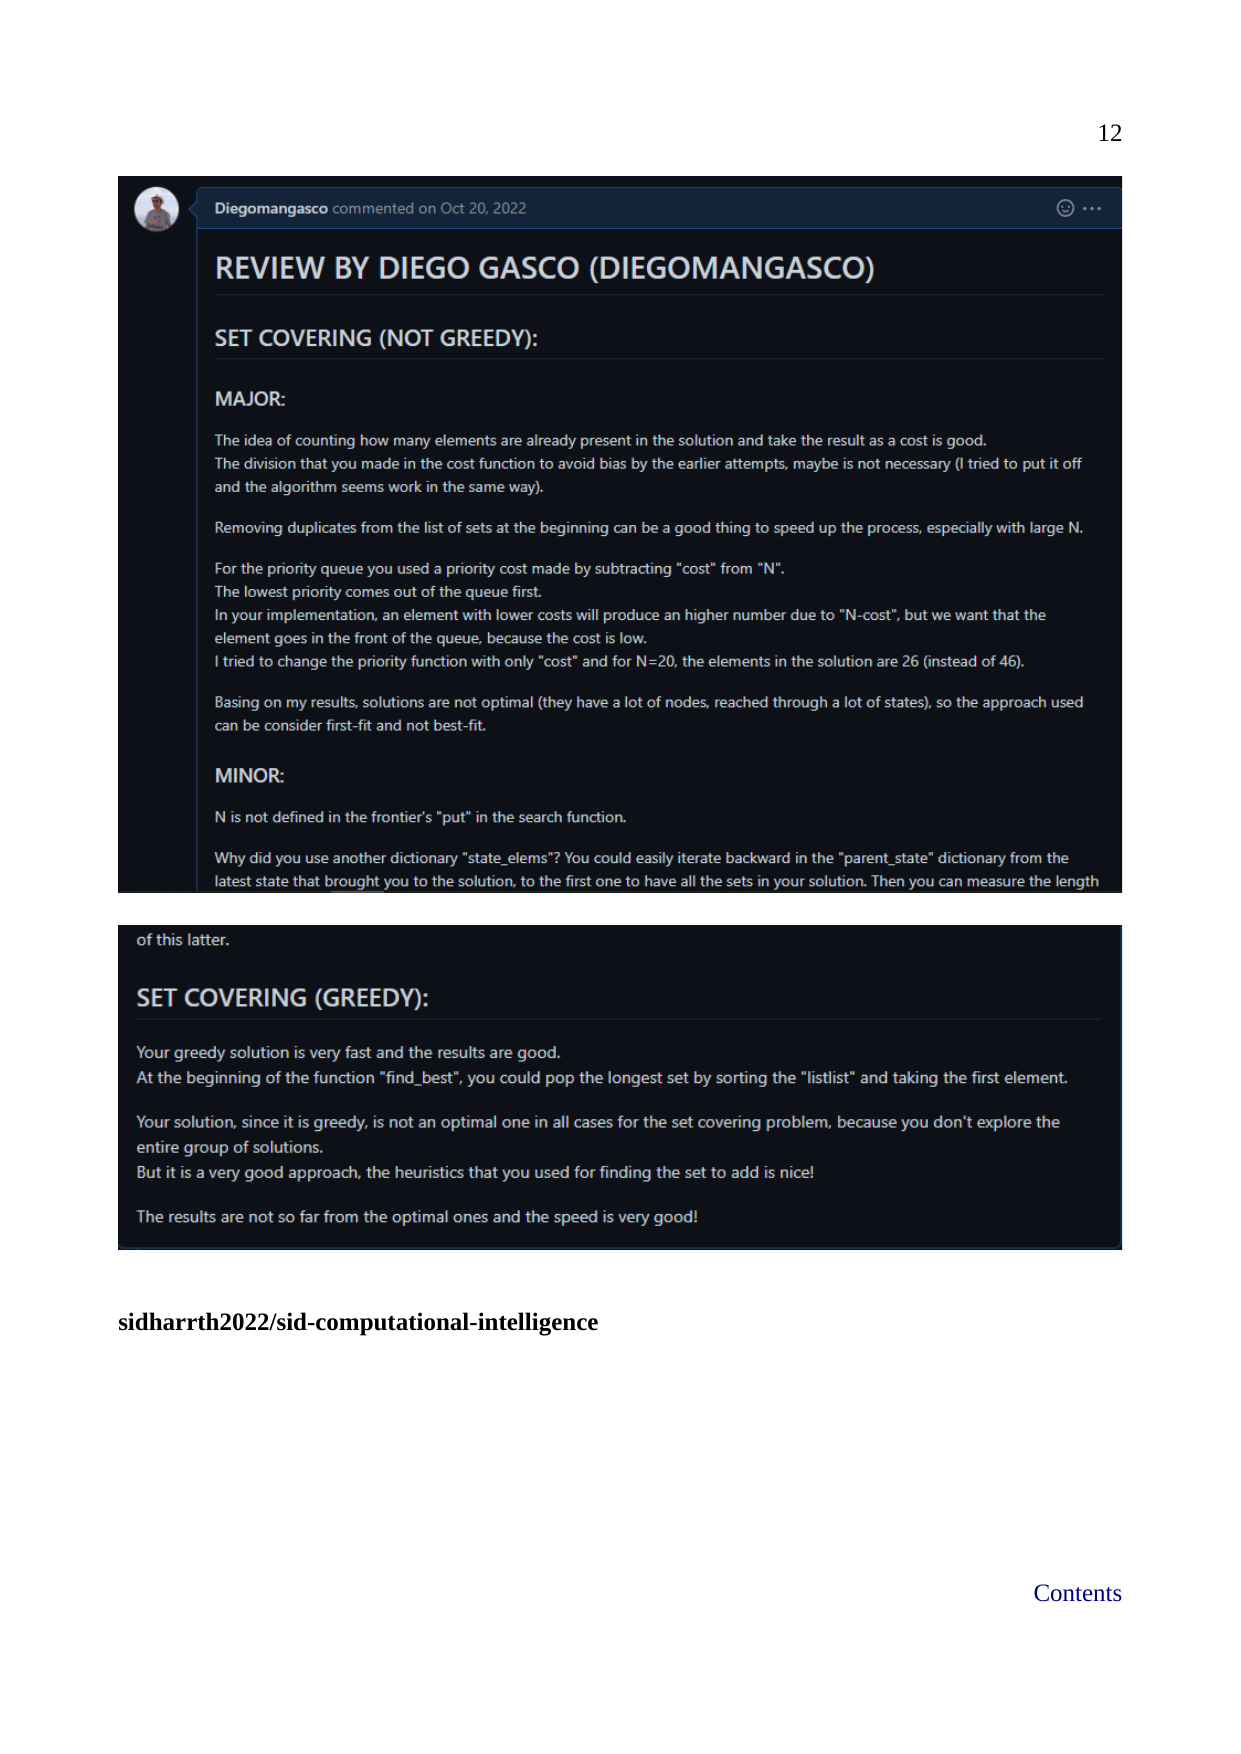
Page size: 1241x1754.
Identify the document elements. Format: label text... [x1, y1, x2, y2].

picture [118, 176, 1123, 893]
text sidharrth2022/sid-computational-intelligence [118, 1307, 1122, 1336]
picture [118, 925, 1123, 1250]
